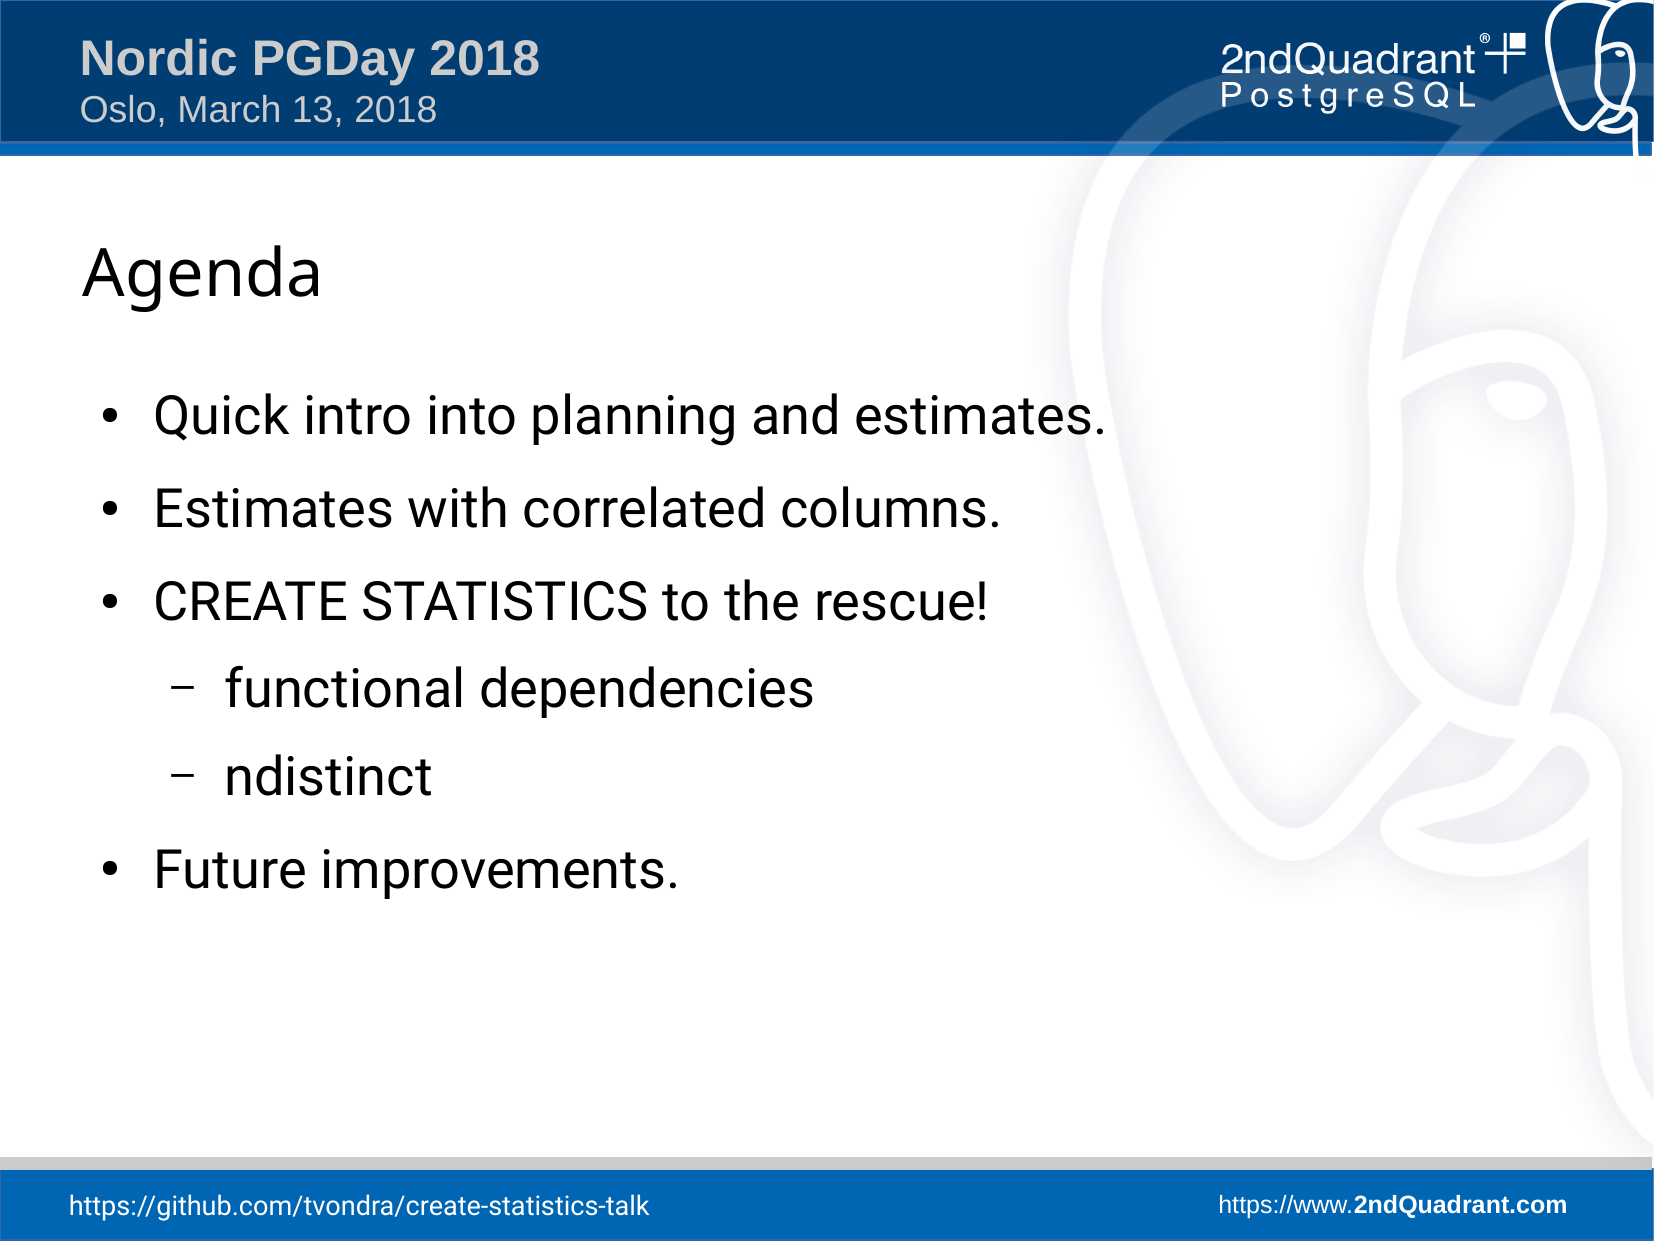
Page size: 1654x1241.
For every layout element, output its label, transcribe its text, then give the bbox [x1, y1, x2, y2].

list Quick intro into planning and estimates. Estimates with correlated columns. CREATE STATISTICS to the rescue! functional dependencies ndistinct Future improvements. [82, 384, 1571, 1104]
title Agenda [82, 167, 1571, 375]
picture [632, 0, 1654, 1241]
